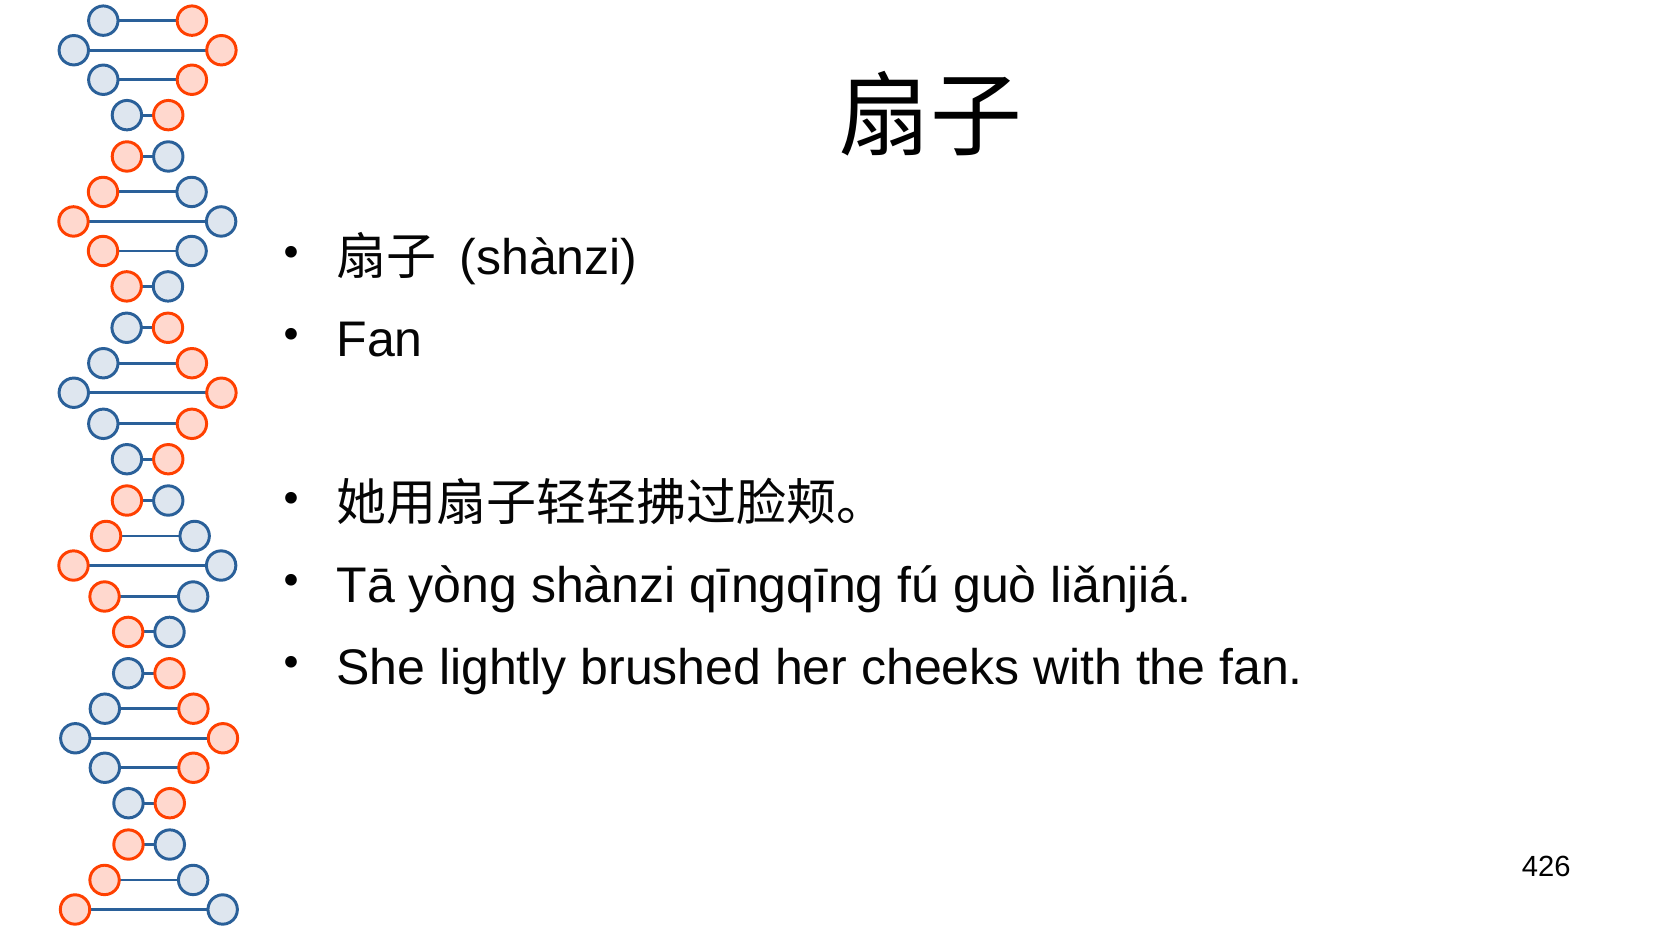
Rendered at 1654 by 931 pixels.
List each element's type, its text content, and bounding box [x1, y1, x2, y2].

list 扇子 (shànzi) Fan 她用扇子轻轻拂过脸颊。 Tā yòng shànzi qīngqīng fú guò liǎnjiá. She lightly brushed her cheeks with the fan. [265, 224, 1595, 764]
title 扇子 [265, 35, 1595, 189]
